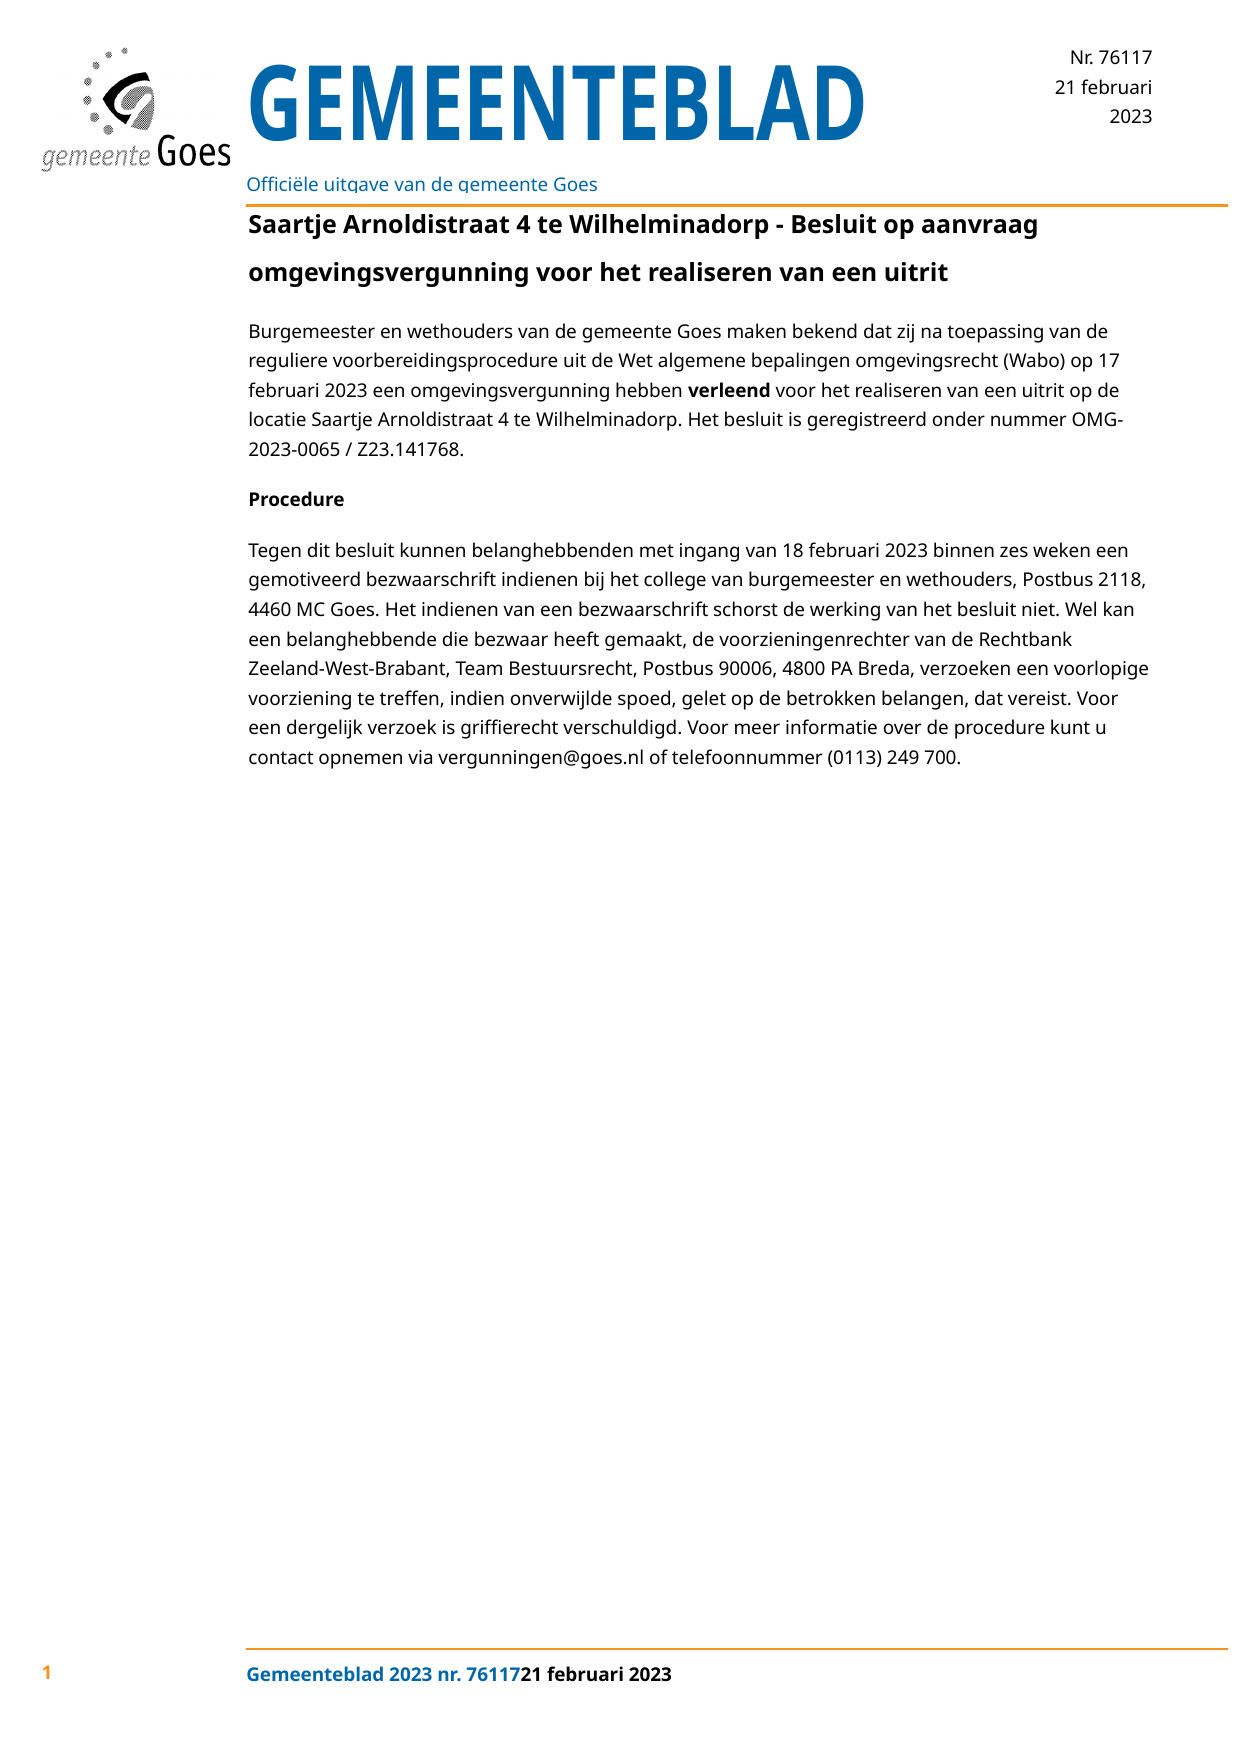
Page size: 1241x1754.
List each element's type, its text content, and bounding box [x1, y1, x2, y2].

text Burgemeester en wethouders van de gemeente Goes maken bekend dat zij na toepassing van de reguliere voorbereidingsprocedure uit de Wet algemene bepalingen omgevingsrecht (Wabo) op 17 februari 2023 een omgevingsvergunning hebben verleend voor het realiseren van een uitrit op de locatie Saartje Arnoldistraat 4 te Wilhelminadorp. Het besluit is geregistreerd onder nummer OMG-2023-0065 / Z23.141768. [248, 318, 1152, 462]
picture [41, 47, 231, 172]
text Procedure [248, 487, 1152, 512]
text Tegen dit besluit kunnen belanghebbenden met ingang van 18 februari 2023 binnen zes weken een gemotiveerd bezwaarschrift indienen bij het college van burgemeester en wethouders, Postbus 2118, 4460 MC Goes. Het indienen van een bezwaarschrift schorst de werking van het besluit niet. Wel kan een belanghebbende die bezwaar heeft gemaakt, de voorzieningenrechter van de Rechtbank Zeeland-West-Brabant, Team Bestuursrecht, Postbus 90006, 4800 PA Breda, verzoeken een voorlopige voorziening te treffen, indien onverwijlde spoed, gelet op de betrokken belangen, dat vereist. Voor een dergelijk verzoek is griffierecht verschuldigd. Voor meer informatie over de procedure kunt u contact opnemen via vergunningen@goes.nl of telefoonnummer (0113) 249 700. [248, 537, 1152, 770]
text Saartje Arnoldistraat 4 te Wilhelminadorp - Besluit op aanvraag omgevingsvergunning voor het realiseren van een uitrit [248, 207, 1152, 288]
